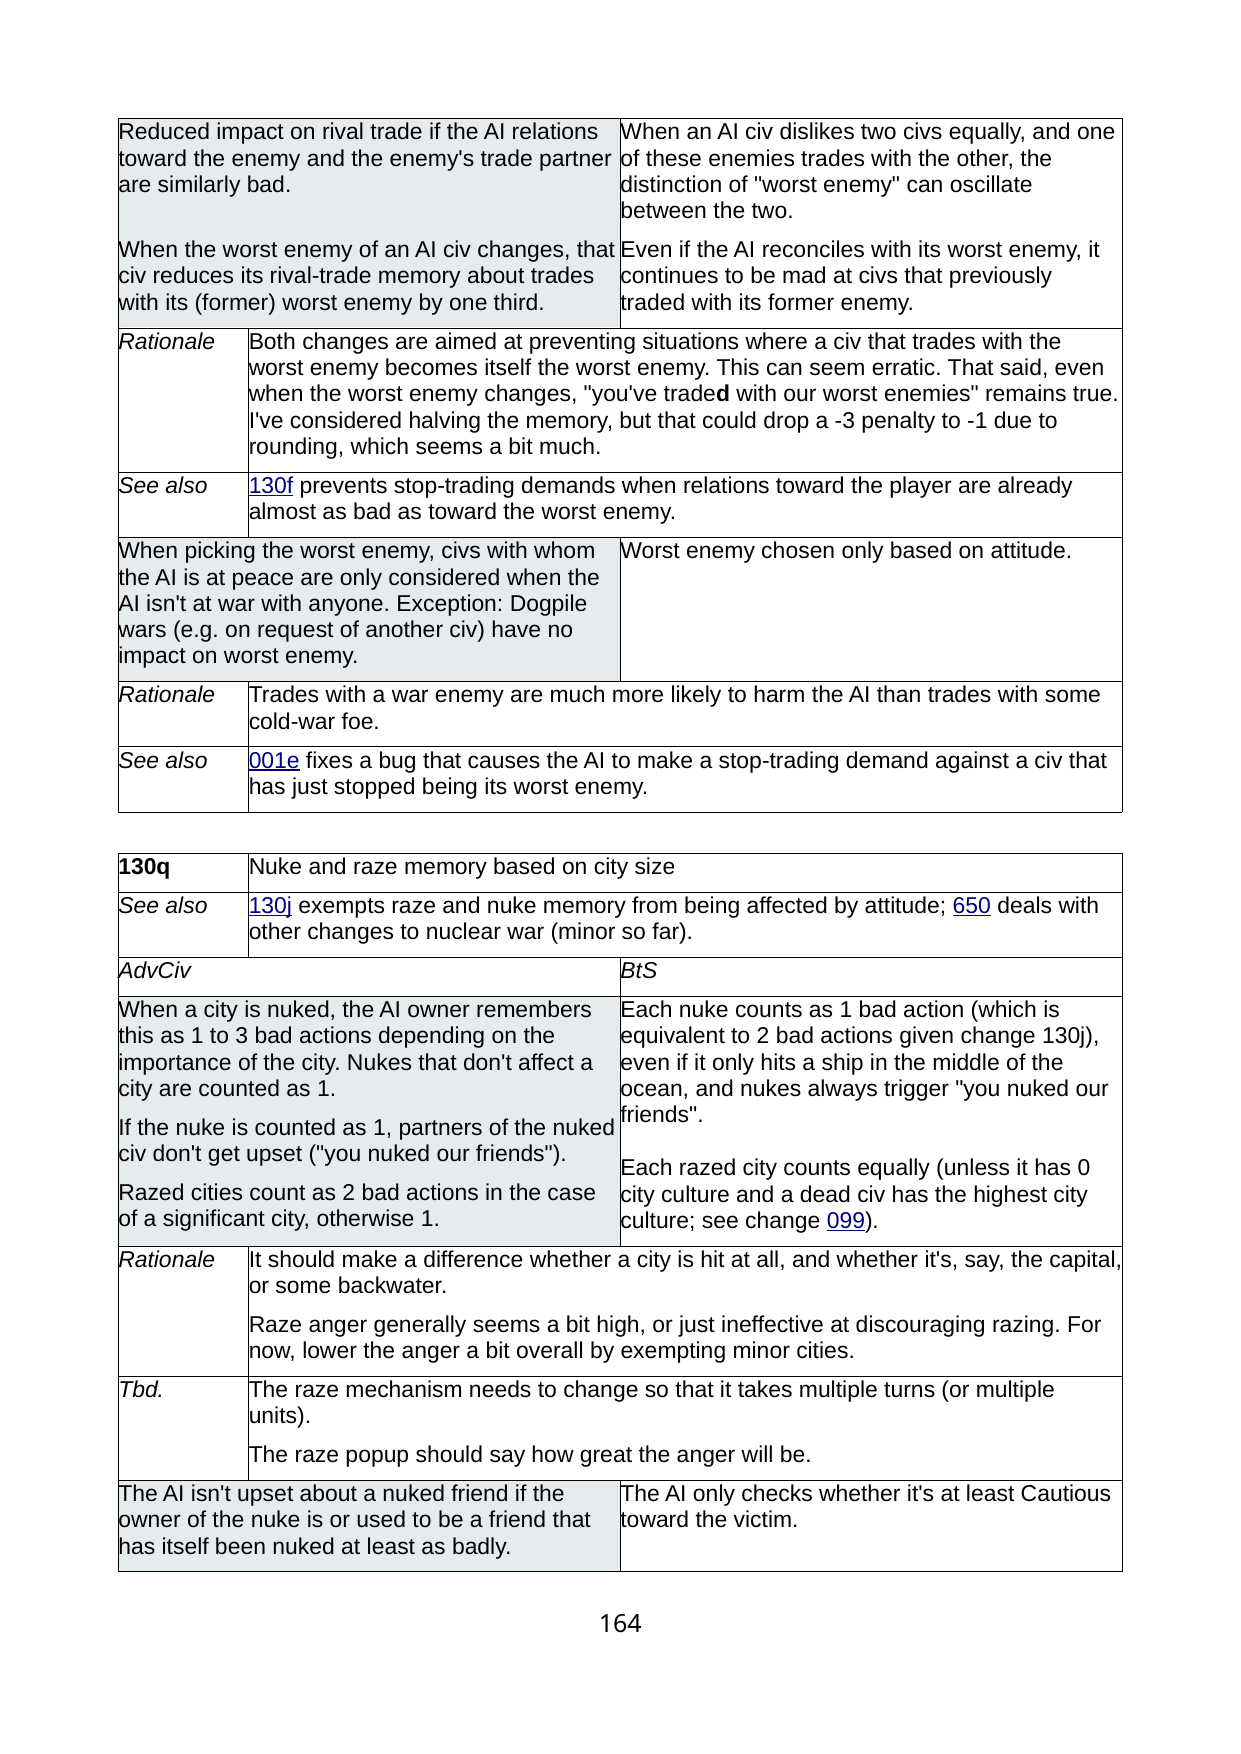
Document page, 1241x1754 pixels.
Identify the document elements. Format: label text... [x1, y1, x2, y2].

table_cell Both changes are aimed at preventing situations where a civ that trades with the worst enemy becomes itself the worst enemy. This can seem erratic. That said, even when the worst enemy changes, "you've traded with our worst enemies" remains true. I've considered halving the memory, but that could drop a -3 penalty to -1 due to rounding, which seems a bit much. [249, 329, 1122, 472]
table_cell See also [119, 893, 248, 957]
table_cell BtS [621, 958, 1122, 996]
table_cell Each nuke counts as 1 bad action (which is equivalent to 2 bad actions given change 130j), even if it only hits a ship in the middle of the ocean, and nukes always trigger "you nuked our friends". Each razed city counts equally (unless it has 0 city culture and a dead civ has the highest city culture; see change 099). [621, 997, 1122, 1246]
table_cell See also [119, 747, 248, 812]
table_cell See also [119, 473, 248, 537]
table_cell The AI isn't upset about a nuked friend if the owner of the nuke is or used to be a friend that has itself been nuked at least as badly. [119, 1481, 620, 1571]
table_header Nuke and raze memory based on city size [249, 854, 1122, 892]
table_header 130q [119, 854, 248, 892]
table_cell Reduced impact on rival trade if the AI relations toward the enemy and the enemy's trade partner are similarly bad. When the worst enemy of an AI civ changes, that civ reduces its rival-trade memory about trades with its (former) worst enemy by one third. [119, 119, 620, 327]
table_cell The raze mechanism needs to change so that it takes multiple turns (or multiple units). The raze popup should say how great the anger will be. [249, 1377, 1122, 1480]
table_cell 001e fixes a bug that causes the AI to make a stop-trading demand against a civ that has just stopped being its worst enemy. [249, 747, 1122, 812]
table_cell 130f prevents stop-trading demands when relations toward the player are already almost as bad as toward the worst enemy. [249, 473, 1122, 537]
table_cell When an AI civ dislikes two civs equally, and one of these enemies trades with the other, the distinction of "worst enemy" can oscillate between the two. Even if the AI reconciles with its worst enemy, it continues to be mad at civs that previously traded with its former enemy. [621, 119, 1122, 327]
table_cell Worst enemy chosen only based on attitude. [621, 538, 1122, 681]
table_cell When picking the worst enemy, civs with whom the AI is at peace are only considered when the AI isn't at war with anyone. Exception: Dogpile wars (e.g. on request of another civ) have no impact on worst enemy. [119, 538, 620, 681]
table_cell Tbd. [119, 1377, 248, 1480]
table_cell Trades with a war enemy are much more likely to harm the AI than trades with some cold-war foe. [249, 682, 1122, 746]
table_cell AdvCiv [119, 958, 620, 996]
table_cell When a city is nuked, the AI owner remembers this as 1 to 3 bad actions depending on the importance of the city. Nukes that don't affect a city are counted as 1. If the nuke is counted as 1, partners of the nuked civ don't get upset ("you nuked our friends"). Razed cities count as 2 bad actions in the case of a significant city, otherwise 1. [119, 997, 620, 1246]
table_cell It should make a difference whether a city is hit at all, and whether it's, say, the capital, or some backwater. Raze anger generally seems a bit high, or just ineffective at discouraging razing. For now, lower the anger a bit overall by exempting minor cities. [249, 1247, 1122, 1376]
table_cell The AI only checks whether it's at least Cautious toward the victim. [621, 1481, 1122, 1571]
table_cell Rationale [119, 1247, 248, 1376]
table_cell Rationale [119, 682, 248, 746]
table_cell 130j exempts raze and nuke memory from being affected by attitude; 650 deals with other changes to nuclear war (minor so far). [249, 893, 1122, 957]
table_cell Rationale [119, 329, 248, 472]
